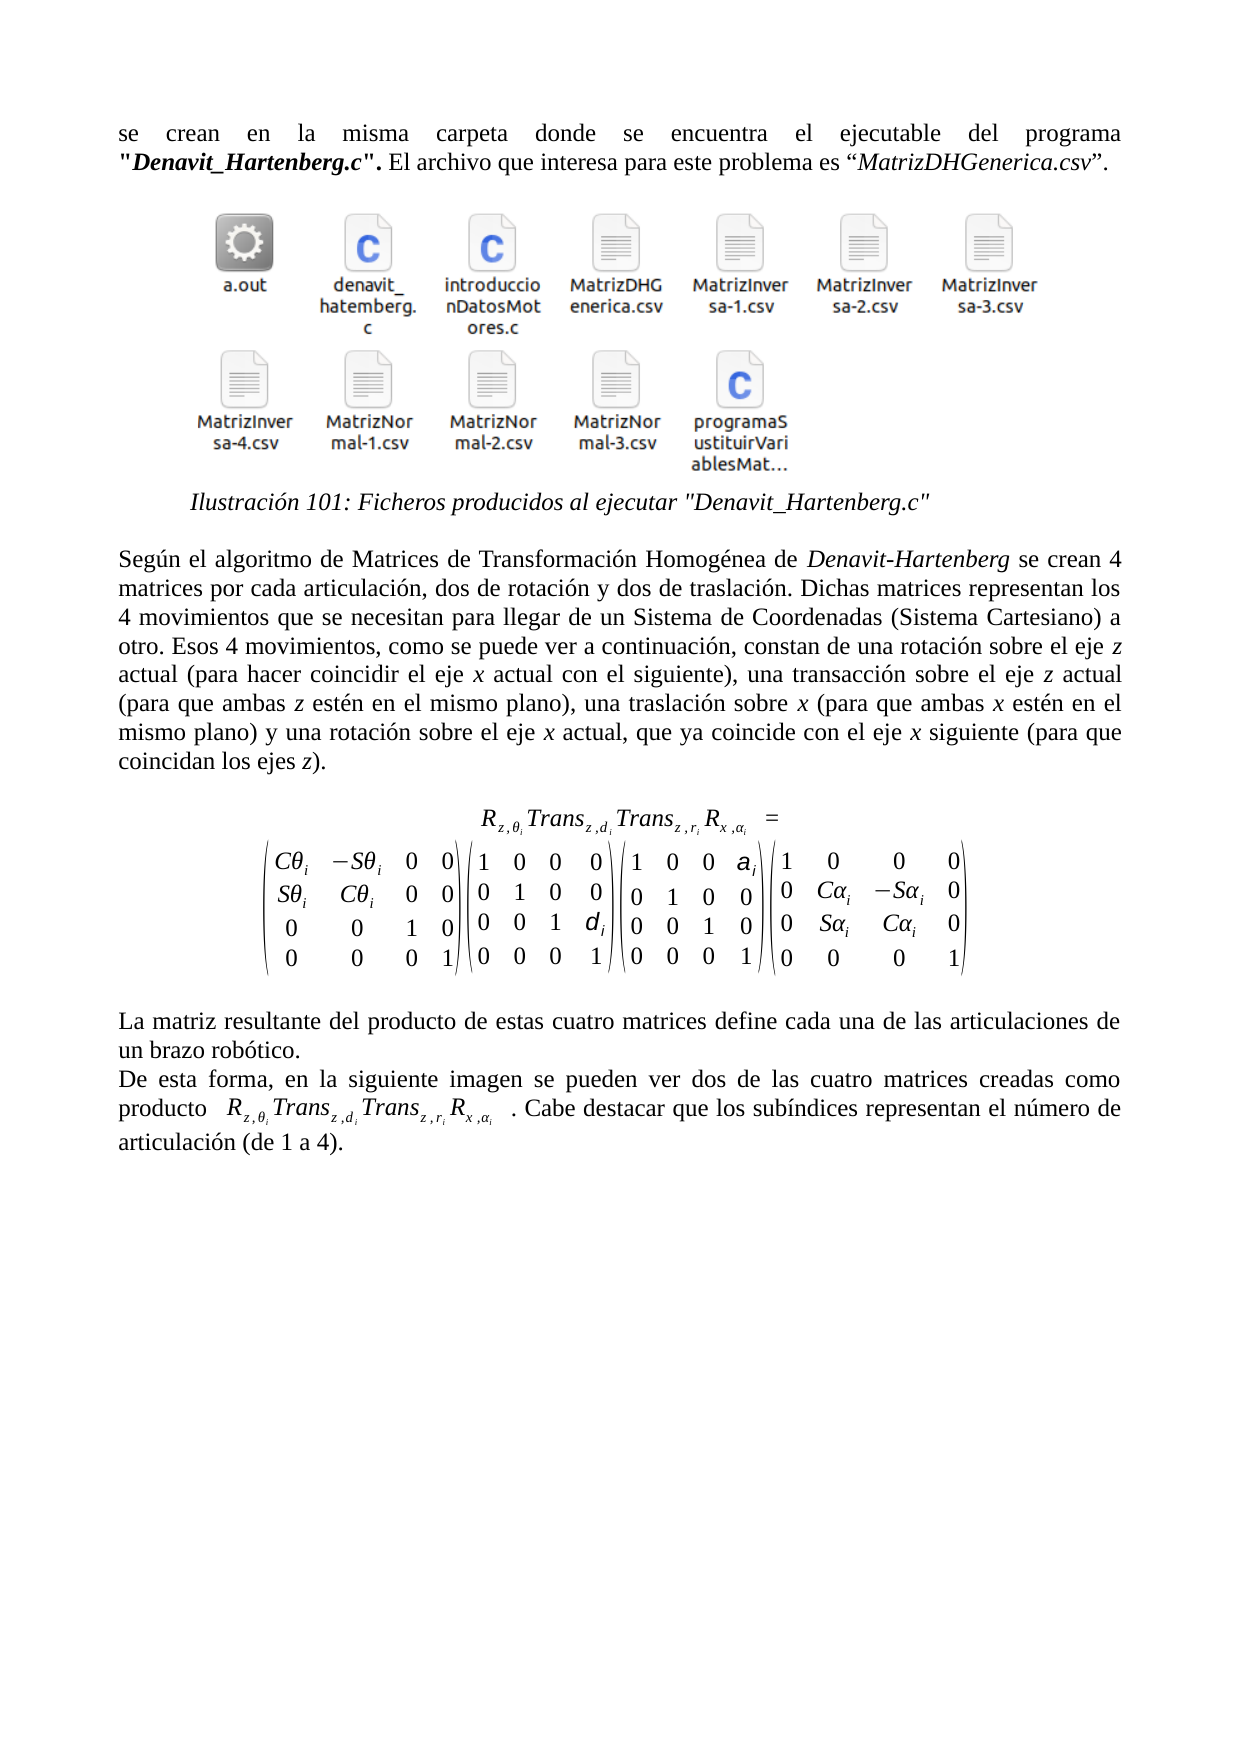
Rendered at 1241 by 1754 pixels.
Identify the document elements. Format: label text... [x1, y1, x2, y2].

text Según el algoritmo de Matrices de Transformación Homogénea de Denavit-Hartenberg se crean 4 matrices por cada articulación, dos de rotación y dos de traslación. Dichas matrices representan los 4 movimientos que se necesitan para llegar de un Sistema de Coordenadas (Sistema Cartesiano) a otro. Esos 4 movimientos, como se puede ver a continuación, constan de una rotación sobre el eje z actual (para hacer coincidir el eje x actual con el siguiente), una transacción sobre el eje z actual (para que ambas z estén en el mismo plano), una traslación sobre x (para que ambas x estén en el mismo plano) y una rotación sobre el eje x actual, que ya coincide con el eje x siguiente (para que coincidan los ejes z). [118, 544, 1122, 774]
text Ilustración 101: Ficheros producidos al ejecutar "Denavit_Hartenberg.c" [190, 223, 1051, 516]
text La matriz resultante del producto de estas cuatro matrices define cada una de las articulaciones de un brazo robótico. [118, 1006, 1122, 1064]
text se crean en la misma carpeta donde se encuentra el ejecutable del programa "Denavit_Hartenberg.c". El archivo que interesa para este problema es “MatrizDHGenerica.csv”. [118, 118, 1122, 176]
text = [118, 803, 1122, 838]
text De esta forma, en la siguiente imagen se pueden ver dos de las cuatro matrices creadas como producto. Cabe destacar que los subíndices representan el número de articulación (de 1 a 4). [118, 1064, 1122, 1156]
